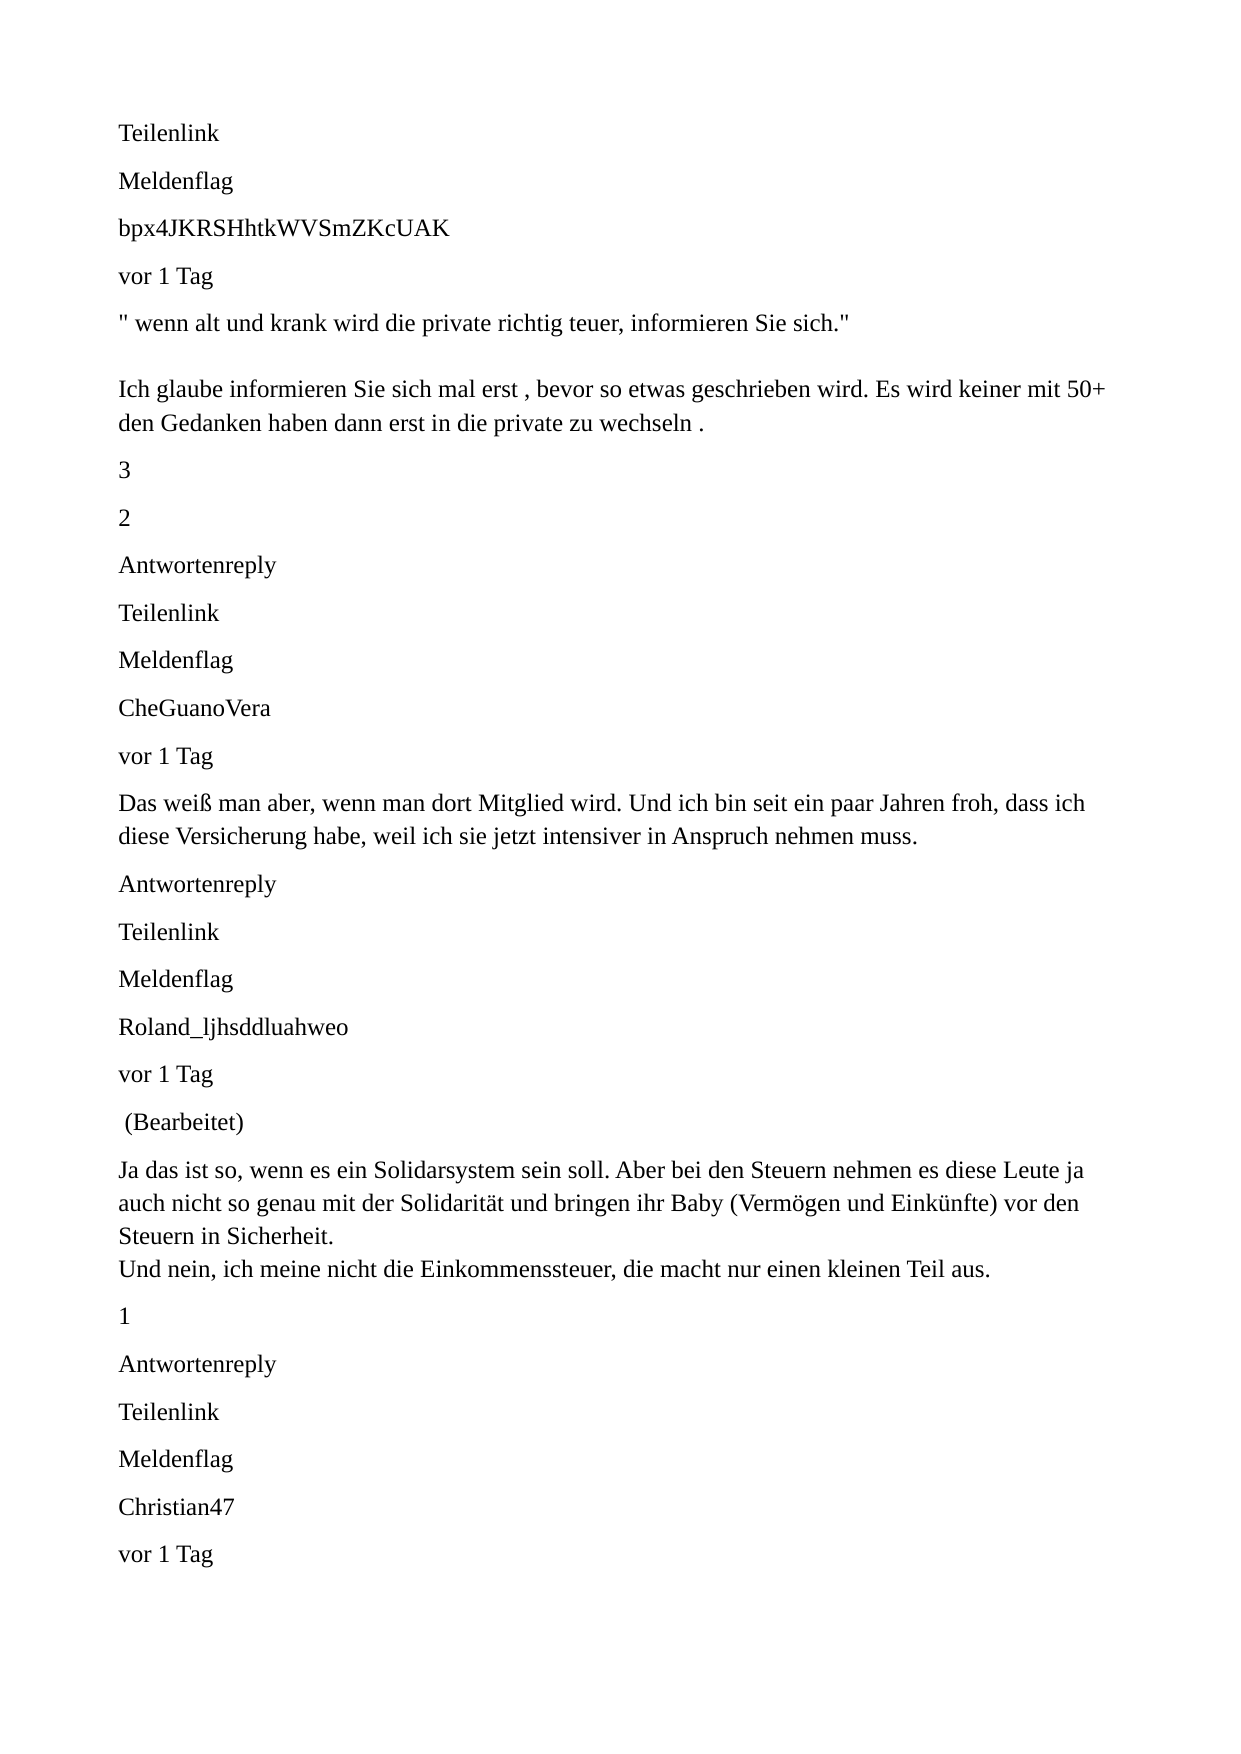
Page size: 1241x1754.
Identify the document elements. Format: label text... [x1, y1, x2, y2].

text vor 1 Tag [118, 1539, 1122, 1568]
text Antwortenreply [118, 1349, 1122, 1378]
text Christian47 [118, 1492, 1122, 1521]
text CheGuanoVera [118, 693, 1122, 722]
text vor 1 Tag [118, 741, 1122, 769]
text vor 1 Tag [118, 261, 1122, 290]
text Teilenlink [118, 917, 1122, 945]
text Teilenlink [118, 118, 1122, 147]
text Meldenflag [118, 166, 1122, 194]
text Teilenlink [118, 1397, 1122, 1425]
text Meldenflag [118, 964, 1122, 993]
text Ja das ist so, wenn es ein Solidarsystem sein soll. Aber bei den Steuern nehmen es diese Leute ja auch nicht so genau mit der Solidarität und bringen ihr Baby (Vermögen und Einkünfte) vor den Steuern in Sicherheit. Und nein, ich meine nicht die Einkommenssteuer, die macht nur einen kleinen Teil aus. [118, 1155, 1122, 1282]
text Meldenflag [118, 646, 1122, 674]
text Roland_ljhsddluahweo [118, 1012, 1122, 1041]
text 1 [118, 1301, 1122, 1330]
text Teilenlink [118, 598, 1122, 627]
text 2 [118, 503, 1122, 532]
text vor 1 Tag [118, 1059, 1122, 1088]
text 3 [118, 455, 1122, 484]
text " wenn alt und krank wird die private richtig teuer, informieren Sie sich." Ich glaube informieren Sie sich mal erst , bevor so etwas geschrieben wird. Es wird keiner mit 50+ den Gedanken haben dann erst in die private zu wechseln . [118, 308, 1122, 436]
text (Bearbeitet) [118, 1107, 1122, 1136]
text Meldenflag [118, 1444, 1122, 1473]
text Das weiß man aber, wenn man dort Mitglied wird. Und ich bin seit ein paar Jahren froh, dass ich diese Versicherung habe, weil ich sie jetzt intensiver in Anspruch nehmen muss. [118, 788, 1122, 850]
text Antwortenreply [118, 550, 1122, 579]
text Antwortenreply [118, 869, 1122, 898]
text bpx4JKRSHhtkWVSmZKcUAK [118, 213, 1122, 242]
